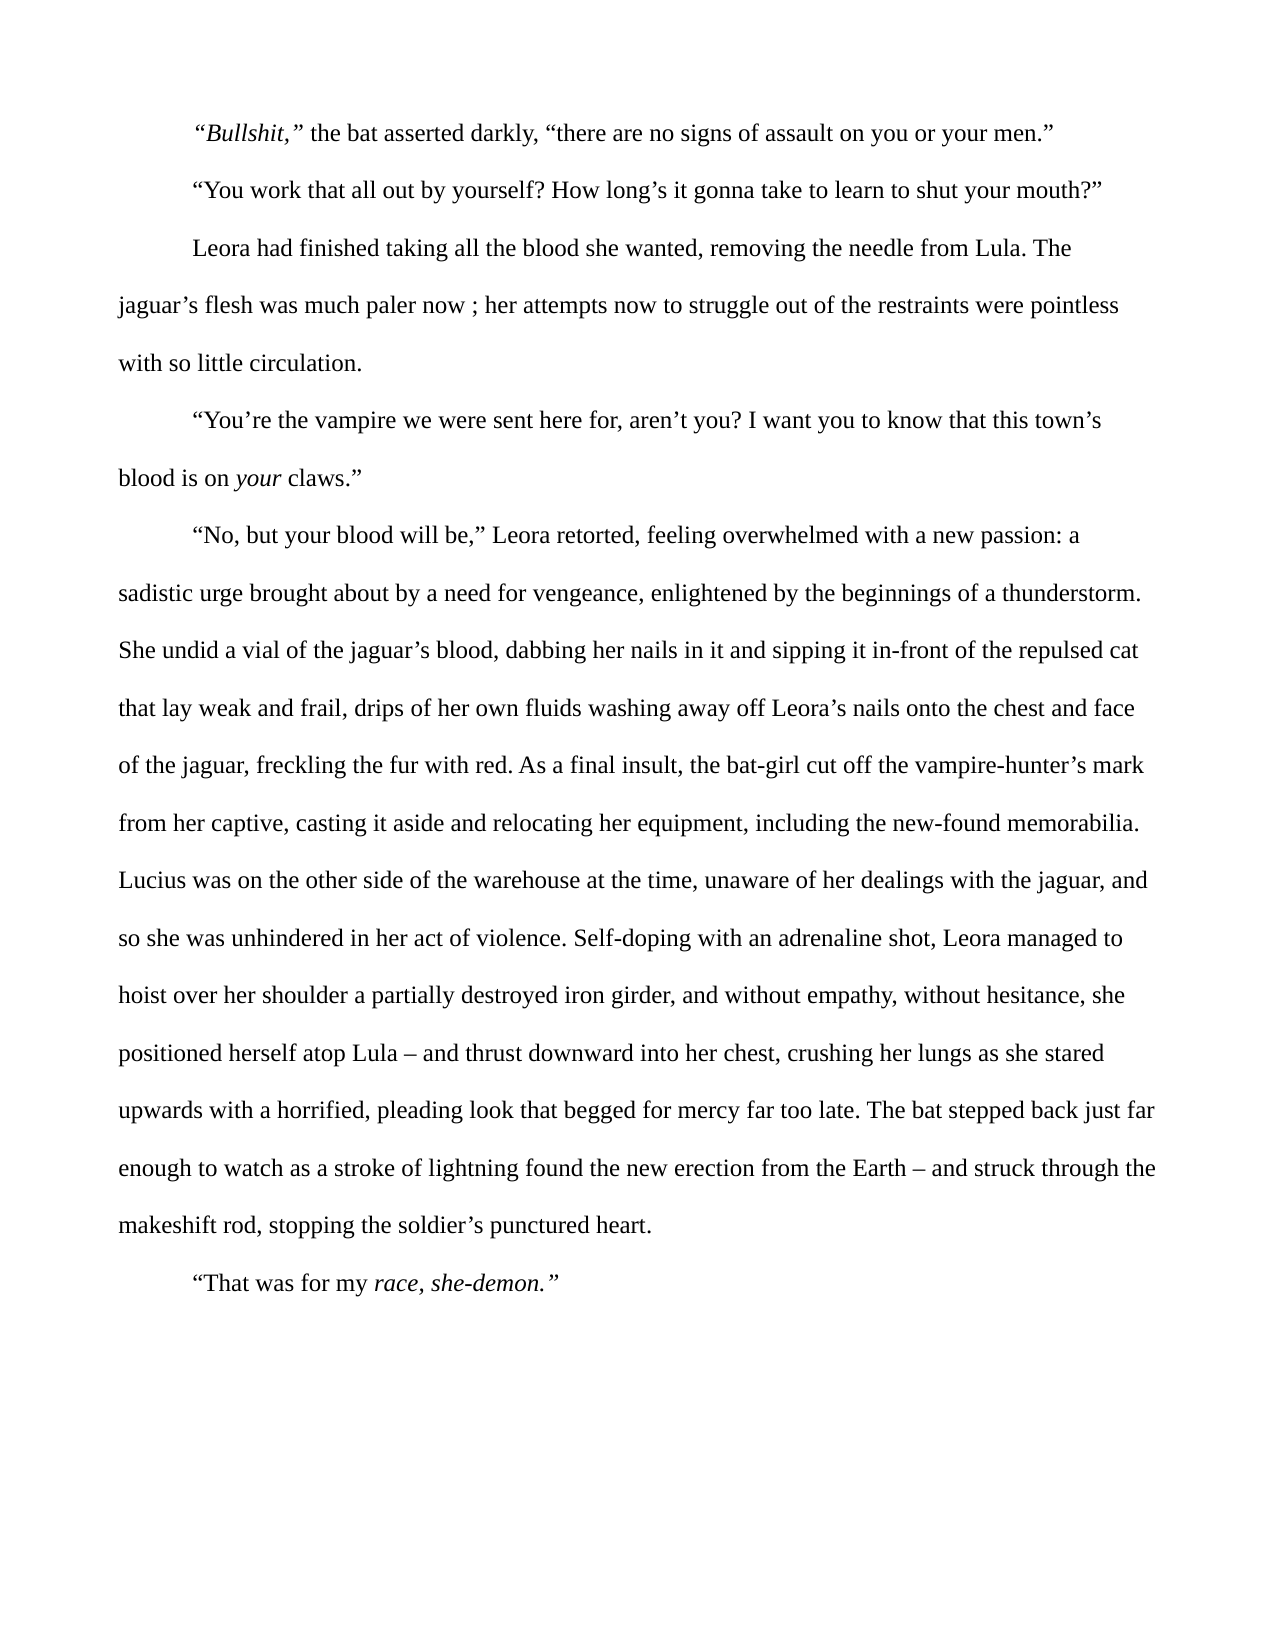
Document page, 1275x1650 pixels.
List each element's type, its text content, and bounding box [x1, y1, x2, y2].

text “That was for my race, she-demon.” [118, 1268, 1157, 1297]
text “No, but your blood will be,” Leora retorted, feeling overwhelmed with a new passion: a sadistic urge brought about by a need for vengeance, enlightened by the beginnings of a thunderstorm. She undid a vial of the jaguar’s blood, dabbing her nails in it and sipping it in-front of the repulsed cat that lay weak and frail, drips of her own fluids washing away off Leora’s nails onto the chest and face of the jaguar, freckling the fur with red. As a final insult, the bat-girl cut off the vampire-hunter’s mark from her captive, casting it aside and relocating her equipment, including the new-found memorabilia. Lucius was on the other side of the warehouse at the time, unaware of her dealings with the jaguar, and so she was unhindered in her act of violence. Self-doping with an adrenaline shot, Leora managed to hoist over her shoulder a partially destroyed iron girder, and without empathy, without hesitance, she positioned herself atop Lula – and thrust downward into her chest, crushing her lungs as she stared upwards with a horrified, pleading look that begged for mercy far too late. The bat stepped back just far enough to watch as a stroke of lightning found the new erection from the Earth – and struck through the makeshift rod, stopping the soldier’s punctured heart. [118, 521, 1157, 1239]
text “Bullshit,” the bat asserted darkly, “there are no signs of assault on you or your men.” [118, 118, 1157, 147]
text “You’re the vampire we were sent here for, aren’t you? I want you to know that this town’s blood is on your claws.” [118, 406, 1157, 492]
text Leora had finished taking all the blood she wanted, removing the needle from Lula. The jaguar’s flesh was much paler now ; her attempts now to struggle out of the restraints were pointless with so little circulation. [118, 233, 1157, 377]
text “You work that all out by yourself? How long’s it gonna take to learn to shut your mouth?” [118, 176, 1157, 204]
